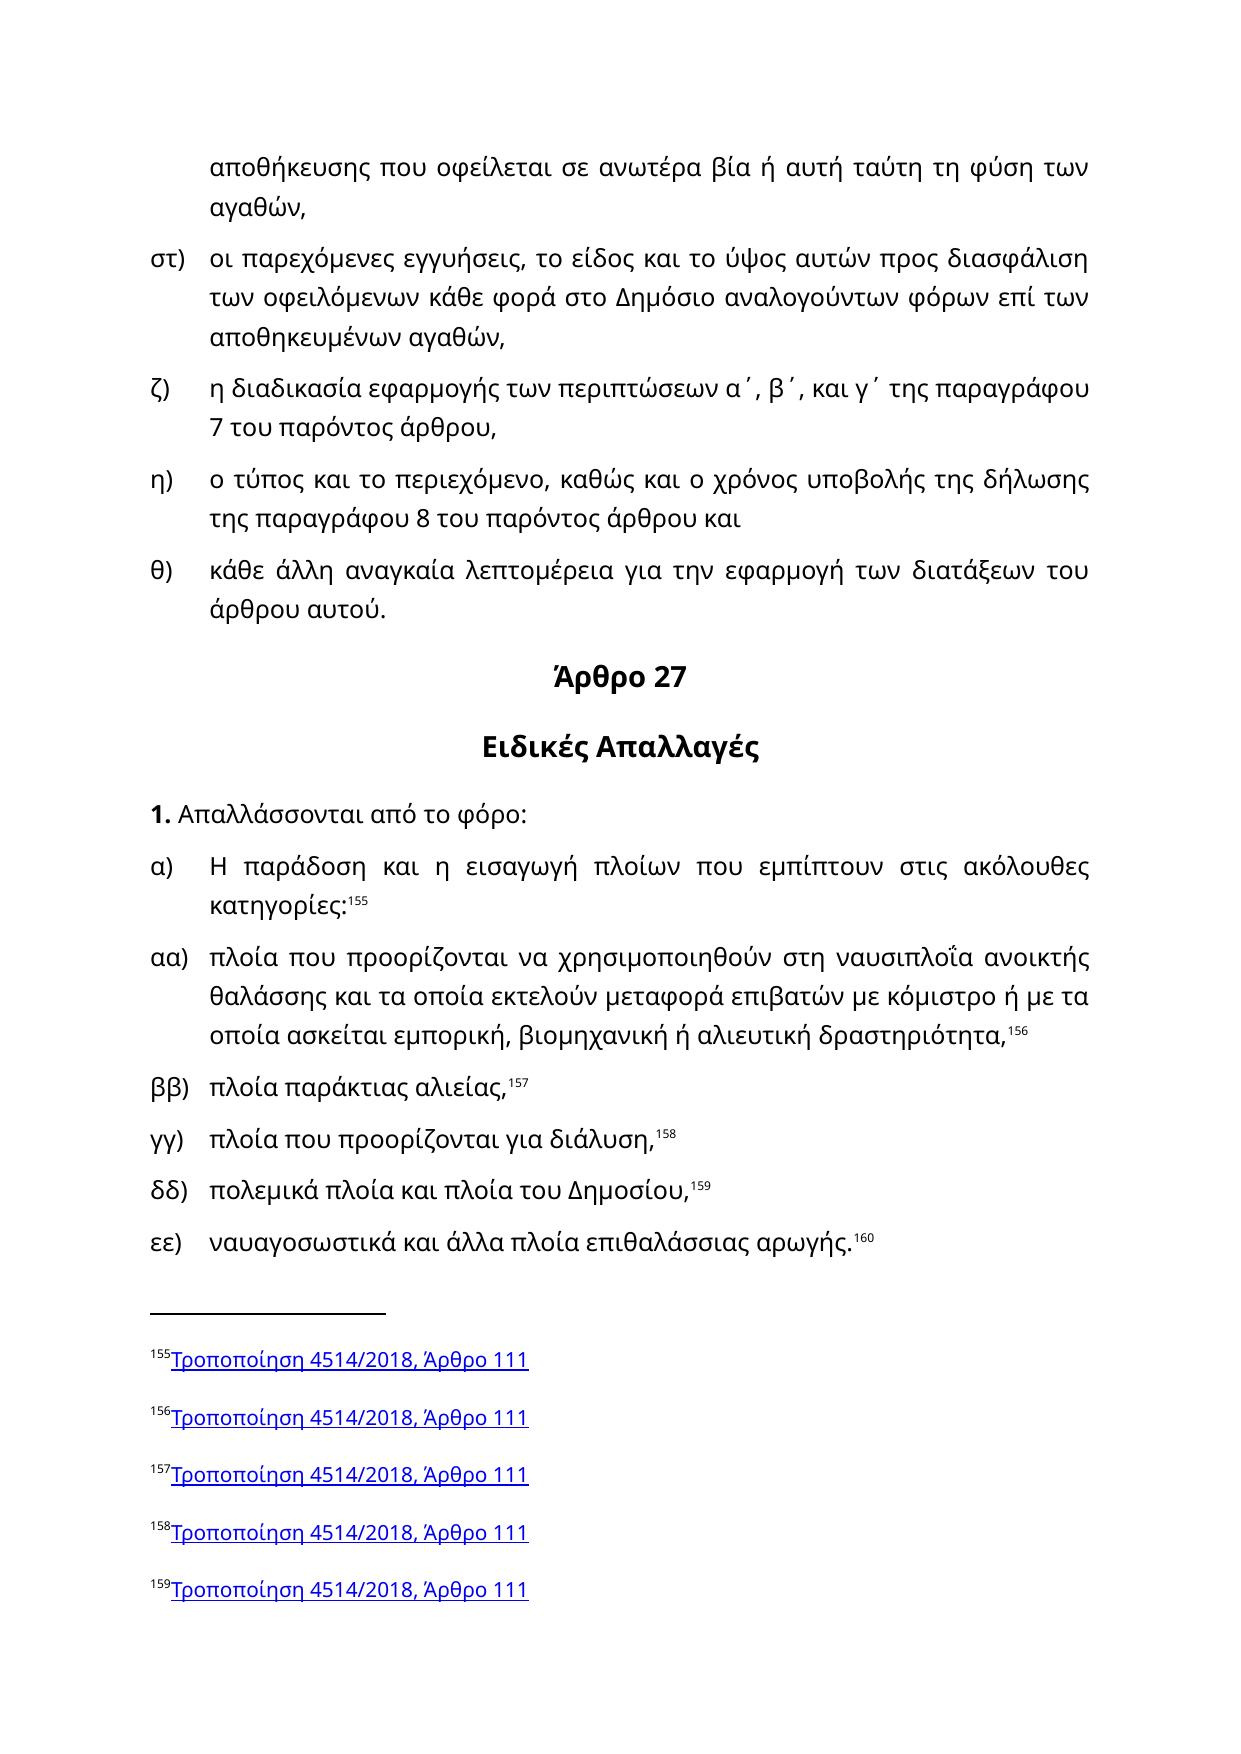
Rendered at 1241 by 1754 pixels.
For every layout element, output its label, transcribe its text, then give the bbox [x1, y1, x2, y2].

list α) H παράδοση και η εισαγωγή πλοίων που εμπίπτουν στις ακόλουθες κατηγορίες: [150, 849, 1090, 922]
list γγ) πλοία που προορίζονται για διάλυση, [150, 1121, 1090, 1155]
subtitle Άρθρο 27 [150, 656, 1090, 696]
list στ) οι παρεχόμενες εγγυήσεις, το είδος και το ύψος αυτών προς διασφάλιση των οφειλόμενων κάθε φορά στο Δημόσιο αναλογούντων φόρων επί των αποθηκευμένων αγαθών, [150, 241, 1090, 353]
list αα) πλοία που προορίζονται να χρησιμοποιηθούν στη ναυσιπλοΐα ανοικτής θαλάσσης και τα οποία εκτελούν μεταφορά επιβατών με κόμιστρο ή με τα οποία ασκείται εμπορική, βιομηχανική ή αλιευτική δραστηριότητα, [150, 939, 1090, 1052]
list η) ο τύπος και το περιεχόμενο, καθώς και ο χρόνος υποβολής της δήλωσης της παραγράφου 8 του παρόντος άρθρου και [150, 462, 1090, 535]
list εε) ναυαγοσωστικά και άλλα πλοία επιθαλάσσιας αρωγής. [150, 1224, 1090, 1259]
text Τροποποίηση 4514/2018, Άρθρο 111 [150, 1518, 1090, 1546]
text 1. Απαλλάσσονται από το φόρο: [150, 797, 1090, 831]
text Τροποποίηση 4514/2018, Άρθρο 111 [150, 1576, 1090, 1604]
list αποθήκευσης που οφείλεται σε ανωτέρα βία ή αυτή ταύτη τη φύση των αγαθών, [150, 150, 1090, 223]
list δδ) πολεμικά πλοία και πλοία του Δημοσίου, [150, 1173, 1090, 1207]
text Τροποποίηση 4514/2018, Άρθρο 111 [150, 1403, 1090, 1431]
list θ) κάθε άλλη αναγκαία λεπτομέρεια για την εφαρμογή των διατάξεων του άρθρου αυτού. [150, 552, 1090, 626]
subtitle Ειδικές Απαλλαγές [150, 726, 1090, 766]
list ζ) η διαδικασία εφαρμογής των περιπτώσεων α΄, β΄, και γ΄ της παραγράφου 7 του παρόντος άρθρου, [150, 371, 1090, 444]
list ββ) πλοία παράκτιας αλιείας, [150, 1069, 1090, 1104]
text Τροποποίηση 4514/2018, Άρθρο 111 [150, 1460, 1090, 1489]
text Τροποποίηση 4514/2018, Άρθρο 111 [150, 1345, 1090, 1373]
